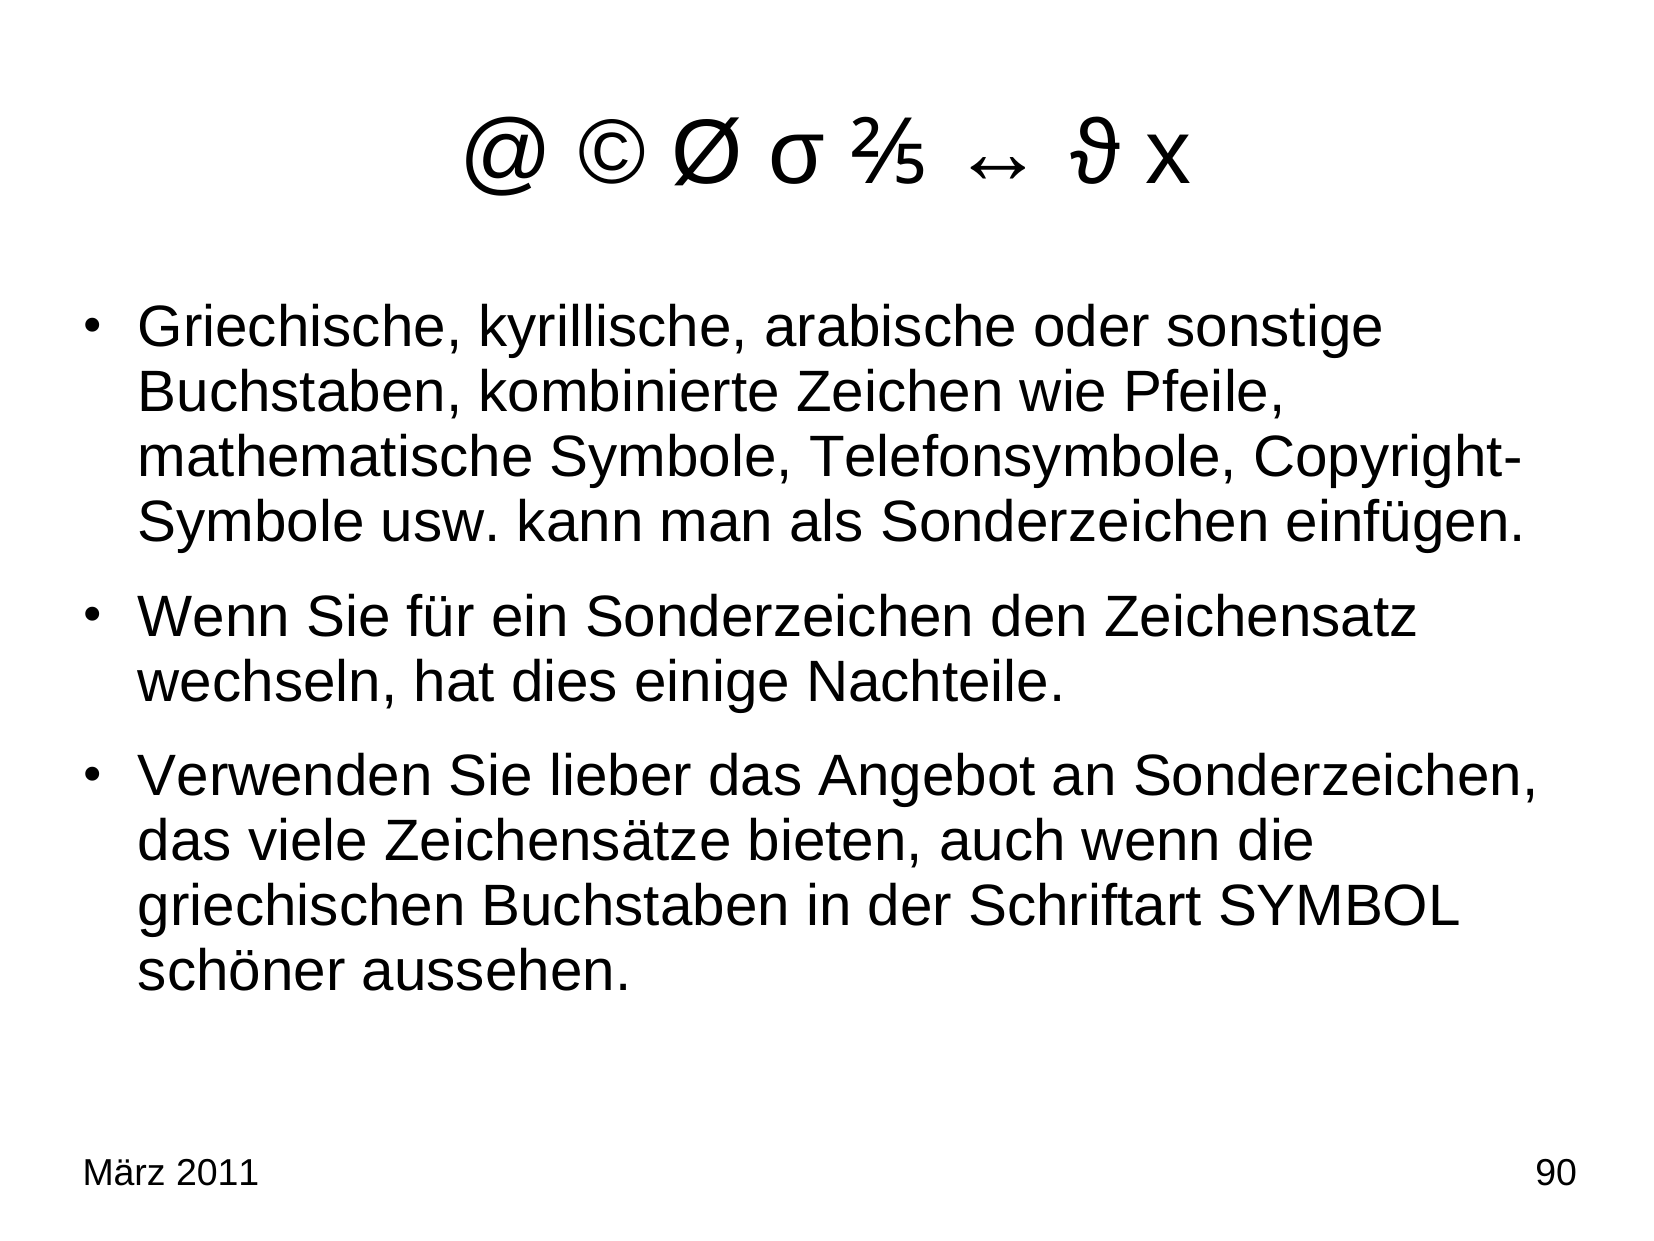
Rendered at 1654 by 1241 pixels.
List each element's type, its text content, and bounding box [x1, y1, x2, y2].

list Griechische, kyrillische, arabische oder sonstige Buchstaben, kombinierte Zeichen wie Pfeile, mathematische Symbole, Telefonsymbole, Copyright-Symbole usw. kann man als Sonderzeichen einfügen. Wenn Sie für ein Sonderzeichen den Zeichensatz wechseln, hat dies einige Nachteile. Verwenden Sie lieber das Angebot an Sonderzeichen, das viele Zeichensätze bieten, auch wenn die griechischen Buchstaben in der Schriftart SYMBOL schöner aussehen. [82, 290, 1571, 1109]
title @ © Ø σ ⅖ ↔ ϑ x [82, 49, 1571, 257]
